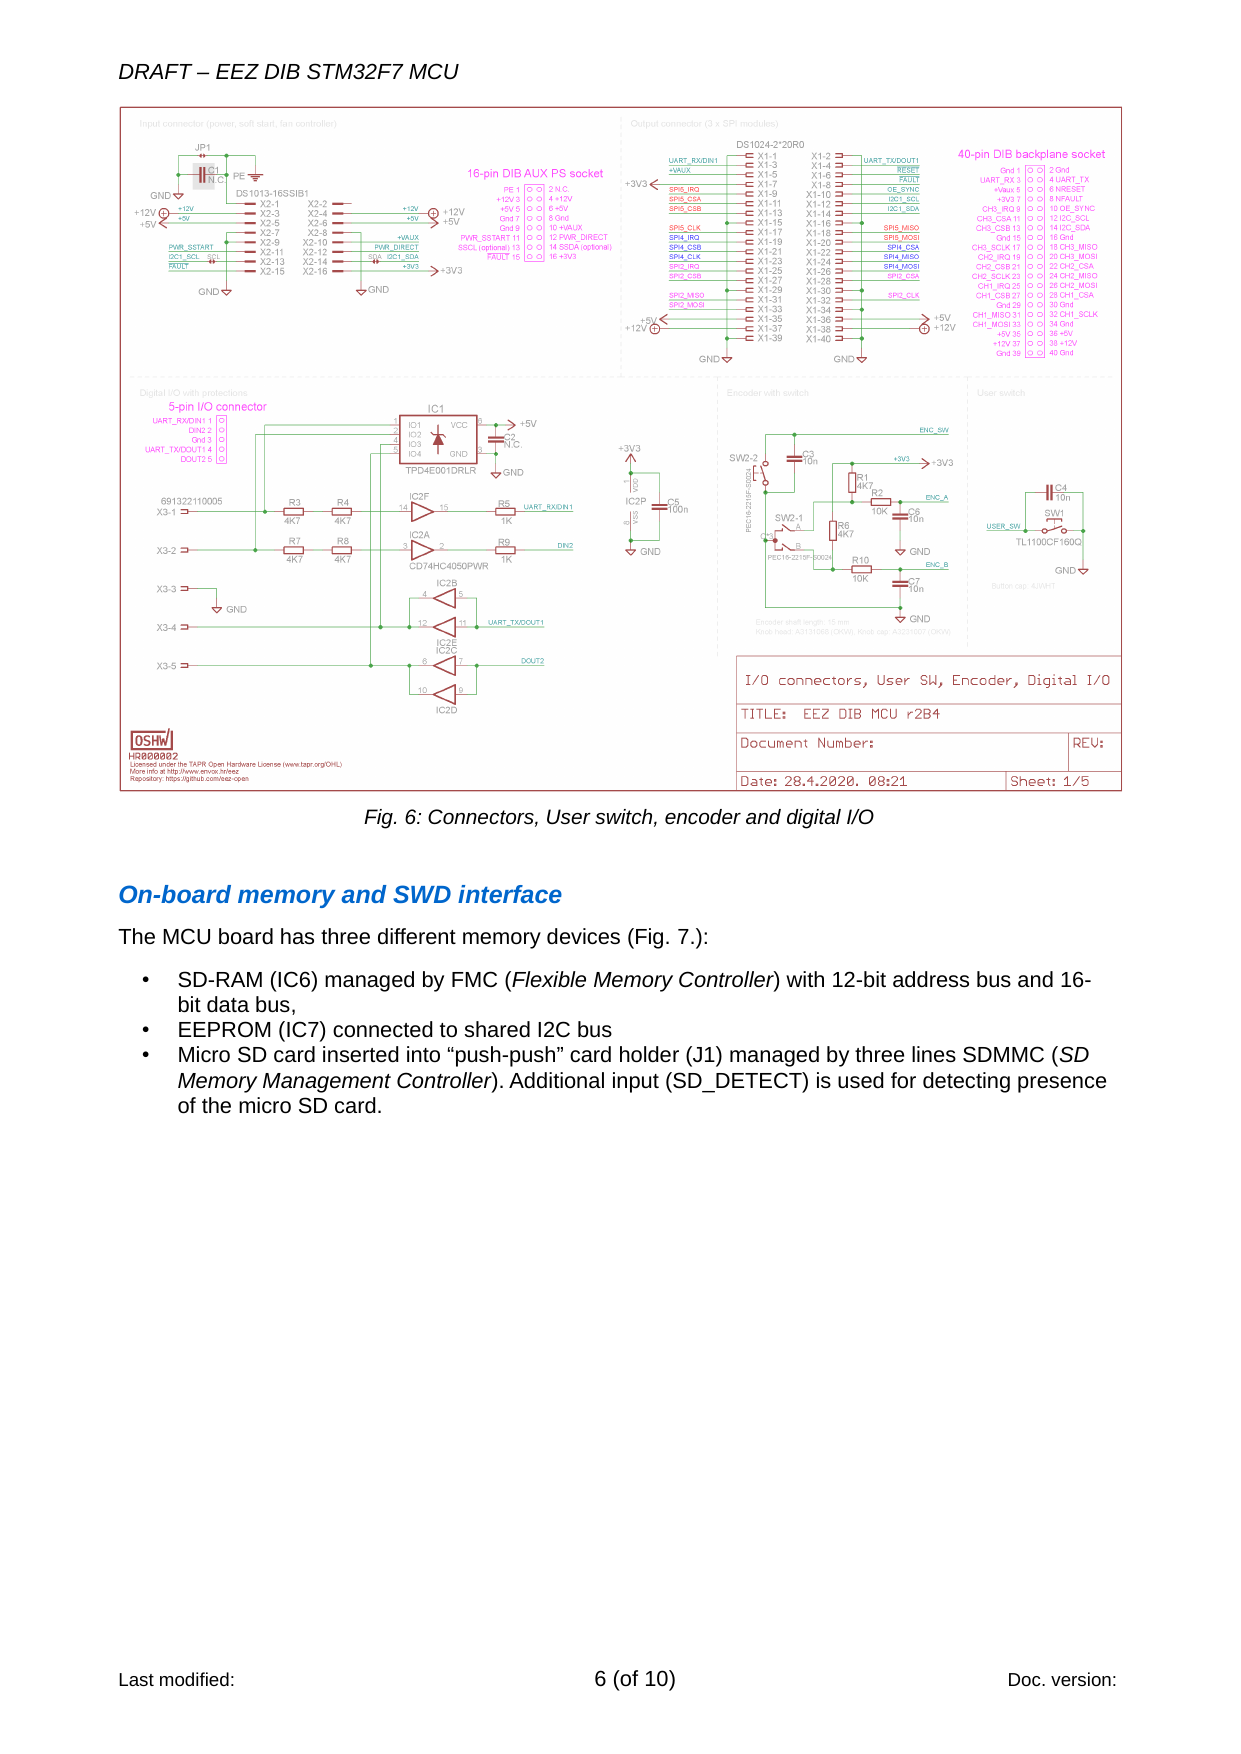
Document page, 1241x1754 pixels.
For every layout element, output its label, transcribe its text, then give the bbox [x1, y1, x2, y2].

list EEPROM (IC7) connected to shared I2C bus [142, 1017, 1110, 1042]
subtitle On-board memory and SWD interface [118, 880, 1122, 909]
picture [118, 106, 1123, 793]
text Fig. 6: Connectors, User switch, encoder and digital I/O [118, 793, 1122, 828]
list Micro SD card inserted into “push-push” card holder (J1) managed by three lines SDMMC (SD Memory Management Controller). Additional input (SD_DETECT) is used for detecting presence of the micro SD card. [142, 1042, 1110, 1118]
text The MCU board has three different memory devices (Fig. 7.): [118, 924, 1122, 949]
list SD-RAM (IC6) managed by FMC (Flexible Memory Controller) with 12-bit address bus and 16-bit data bus, [142, 967, 1110, 1017]
